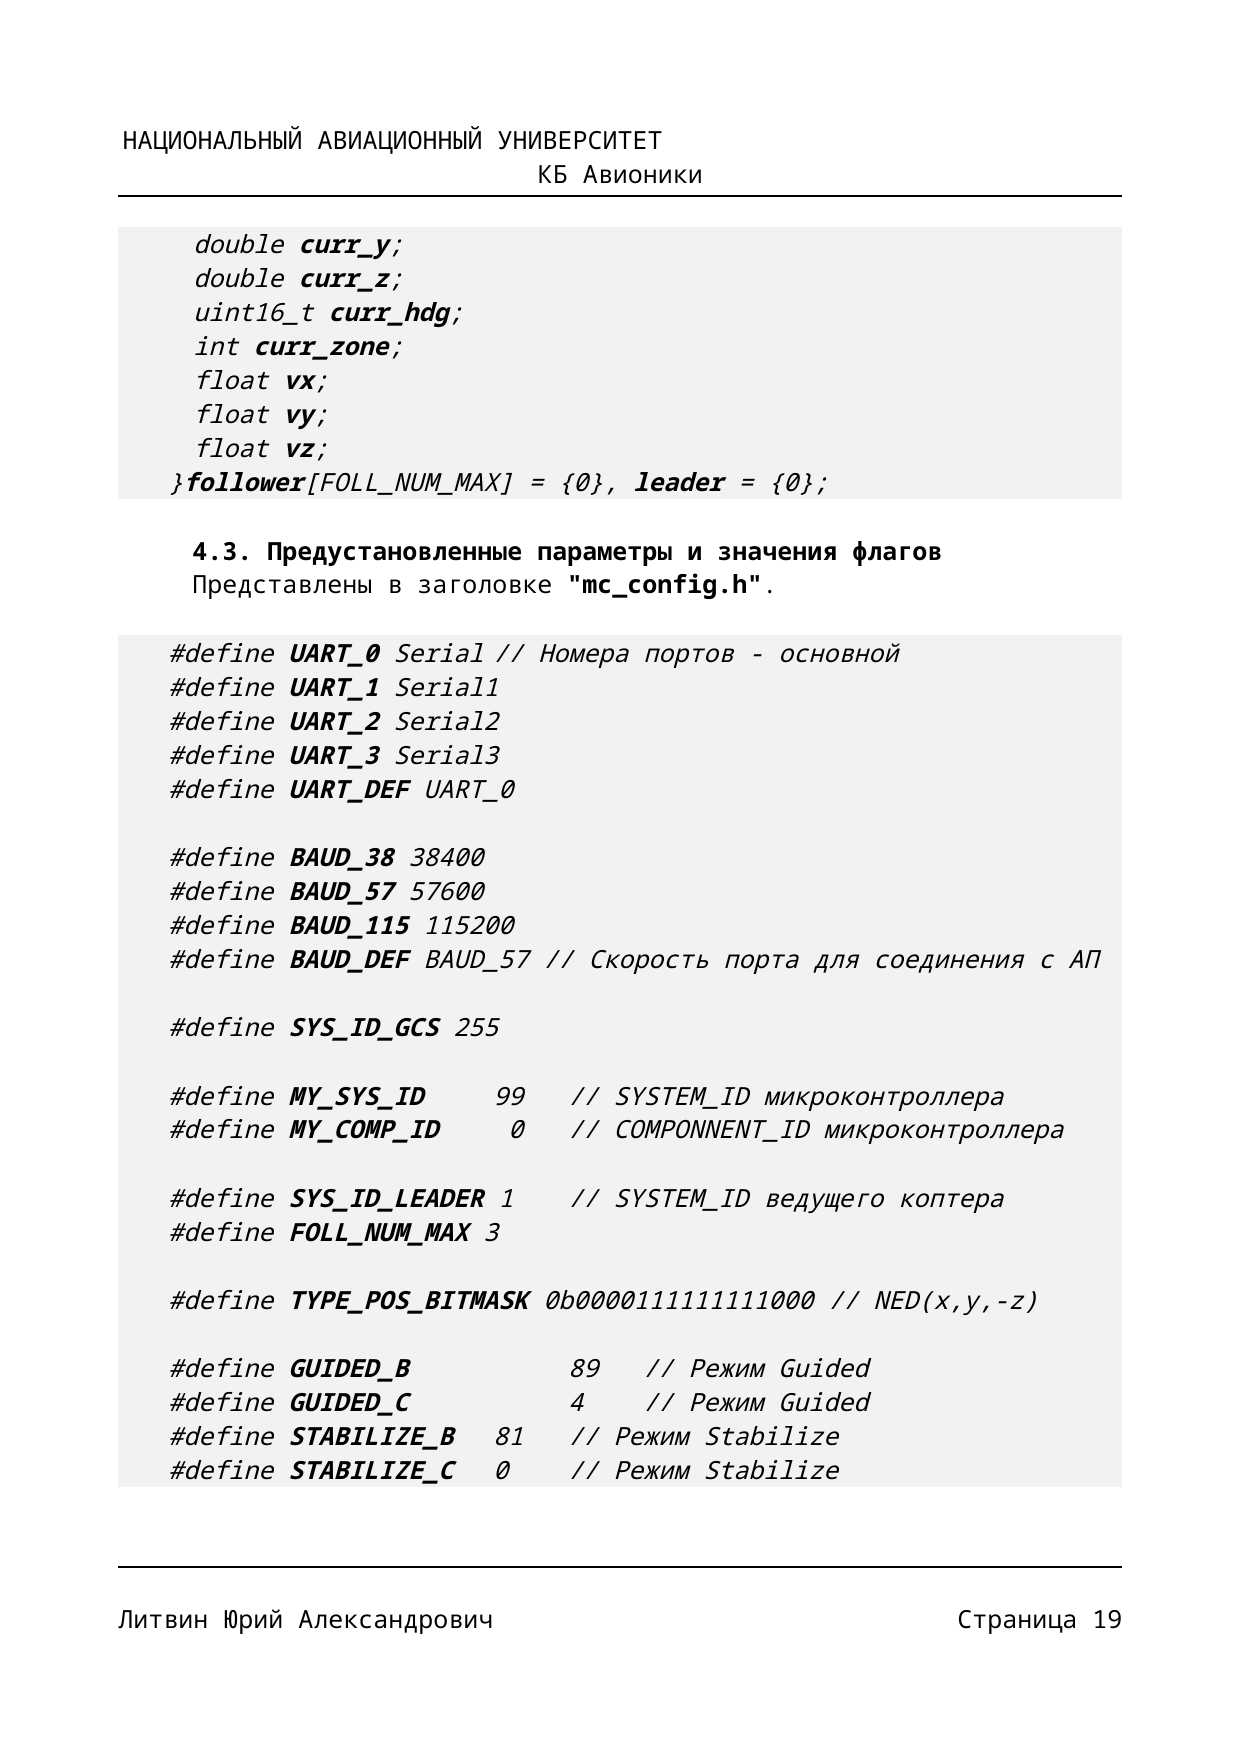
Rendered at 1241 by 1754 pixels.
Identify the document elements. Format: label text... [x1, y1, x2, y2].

list #define MY_SYS_ID 99 // SYSTEM_ID микроконтроллера [118, 1078, 1122, 1112]
list #define STABILIZE_B 81 // Режим Stabilize [118, 1419, 1122, 1453]
list uint16_t curr_hdg; [118, 295, 1122, 329]
list double curr_z; [118, 261, 1122, 295]
list float vz; [118, 431, 1122, 465]
list #define MY_COMP_ID 0 // COMPONNENT_ID микроконтроллера [118, 1112, 1122, 1146]
list #define UART_3 Serial3 [118, 737, 1122, 772]
list #define STABILIZE_C 0 // Режим Stabilize [118, 1453, 1122, 1487]
text 4.3. Предустановленные параметры и значения флагов [118, 533, 1122, 567]
list int curr_zone; [118, 329, 1122, 363]
list #define UART_DEF UART_0 [118, 772, 1122, 806]
list #define FOLL_NUM_MAX 3 [118, 1214, 1122, 1248]
list #define UART_1 Serial1 [118, 669, 1122, 703]
list #define BAUD_115 115200 [118, 908, 1122, 942]
text Представлены в заголовке "mc_config.h". [118, 567, 1122, 601]
list #define GUIDED_C 4 // Режим Guided [118, 1385, 1122, 1419]
list #define SYS_ID_GCS 255 [118, 1010, 1122, 1044]
list float vx; [118, 363, 1122, 397]
list #define UART_0 Serial // Номера портов - основной [118, 635, 1122, 669]
list float vy; [118, 397, 1122, 431]
list #define GUIDED_B 89 // Режим Guided [118, 1351, 1122, 1385]
list #define SYS_ID_LEADER 1 // SYSTEM_ID ведущего коптера [118, 1180, 1122, 1214]
list #define UART_2 Serial2 [118, 703, 1122, 737]
list }follower[FOLL_NUM_MAX] = {0}, leader = {0}; [118, 465, 1122, 499]
list #define BAUD_38 38400 [118, 840, 1122, 874]
list #define BAUD_57 57600 [118, 874, 1122, 908]
list double curr_y; [118, 227, 1122, 261]
list #define TYPE_POS_BITMASK 0b0000111111111000 // NED(x,y,-z) [118, 1282, 1122, 1317]
list #define BAUD_DEF BAUD_57 // Скорость порта для соединения с АП [118, 942, 1122, 976]
